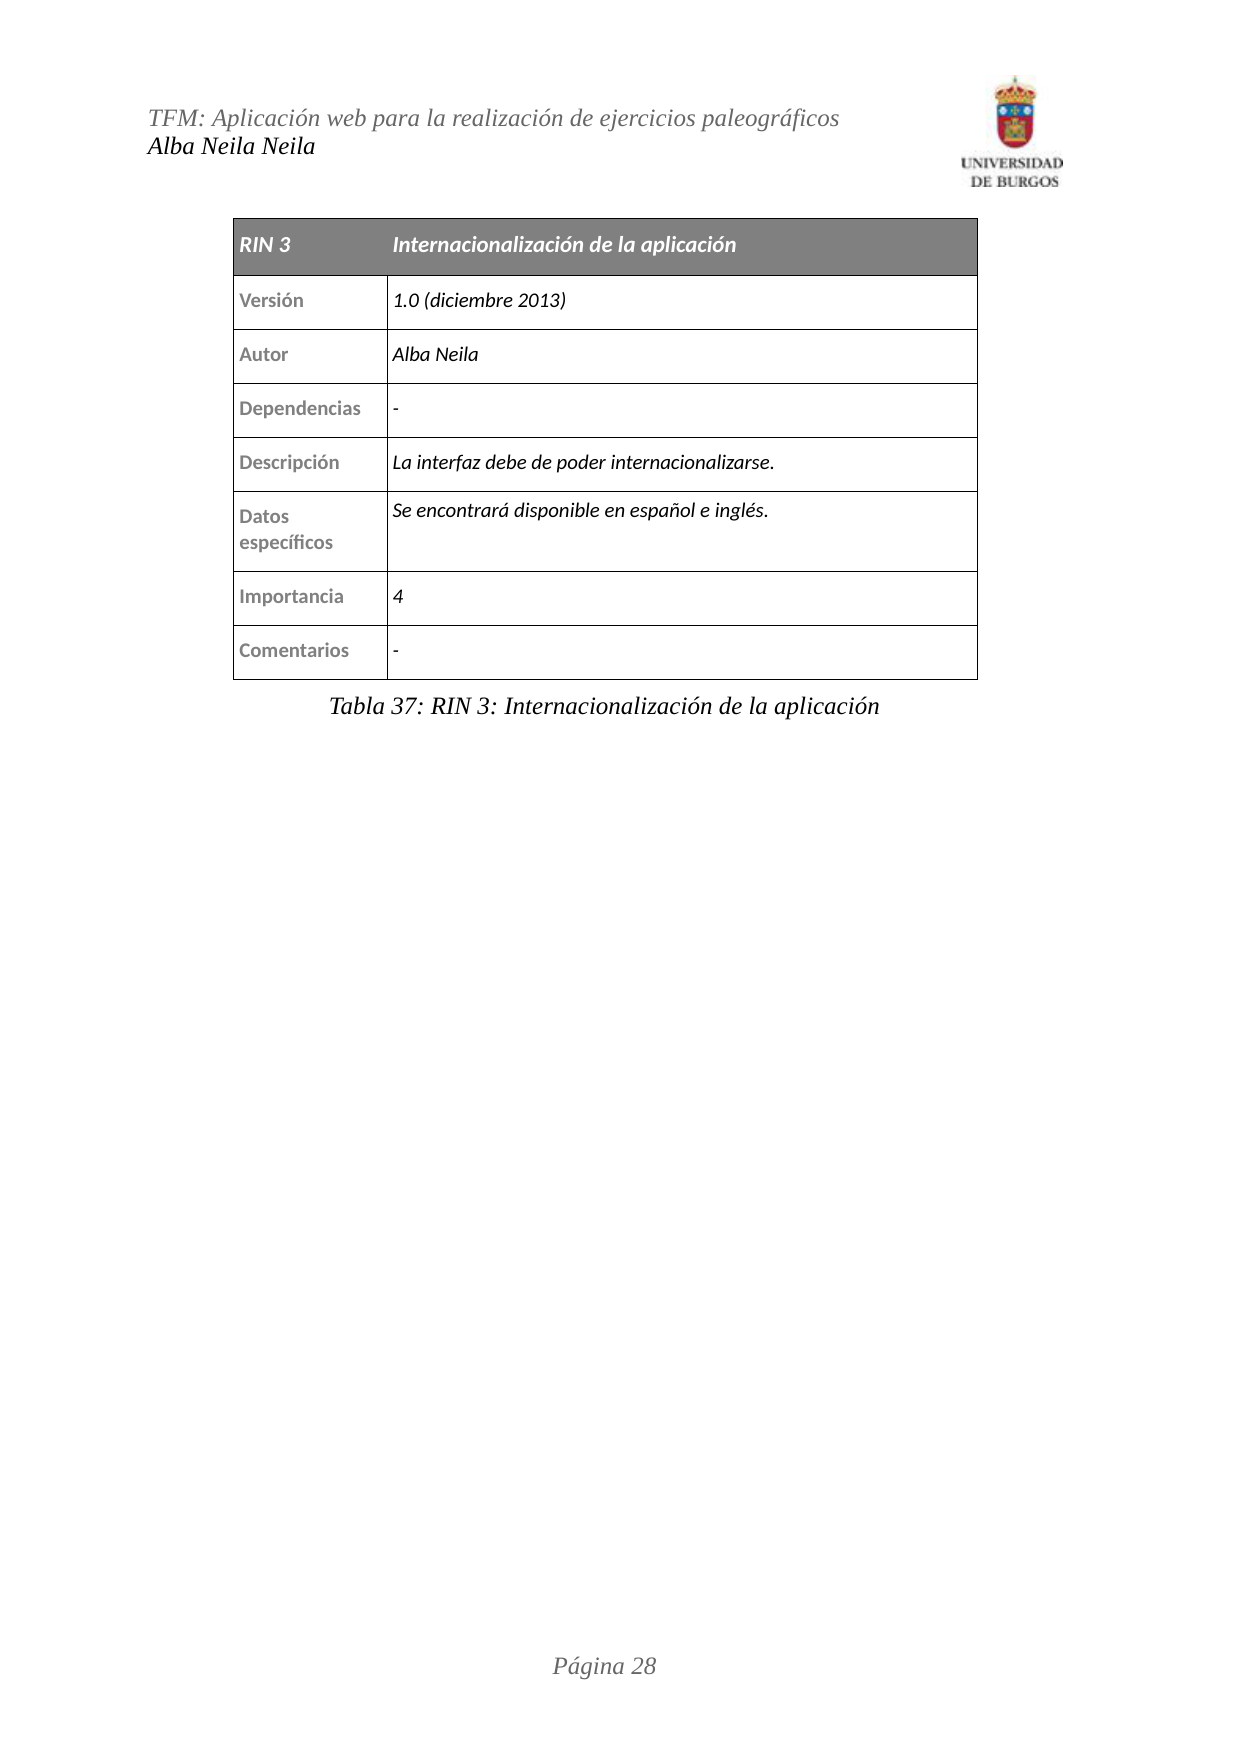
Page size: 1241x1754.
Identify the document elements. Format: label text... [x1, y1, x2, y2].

table_cell Se encontrará disponible en español e inglés. [388, 492, 977, 571]
table_cell Autor [234, 330, 387, 383]
picture [961, 75, 1063, 187]
table_cell Dependencias [234, 384, 387, 437]
text Tabla 37: RIN 3: Internacionalización de la aplicación [148, 691, 1063, 720]
table_cell Versión [234, 276, 387, 329]
table_cell Descripción [234, 438, 387, 491]
table_cell 1.0 (diciembre 2013) [388, 276, 977, 329]
table_header RIN 3 [234, 219, 387, 275]
table_cell - [388, 626, 977, 679]
table_cell Alba Neila [388, 330, 977, 383]
table_header Internacionalización de la aplicación [387, 219, 977, 275]
table_cell 4 [388, 572, 977, 625]
table_cell Comentarios [234, 626, 387, 679]
table_cell - [388, 384, 977, 437]
table_cell Importancia [234, 572, 387, 625]
table_cell Datos específicos [234, 492, 387, 571]
table_cell La interfaz debe de poder internacionalizarse. [388, 438, 977, 491]
